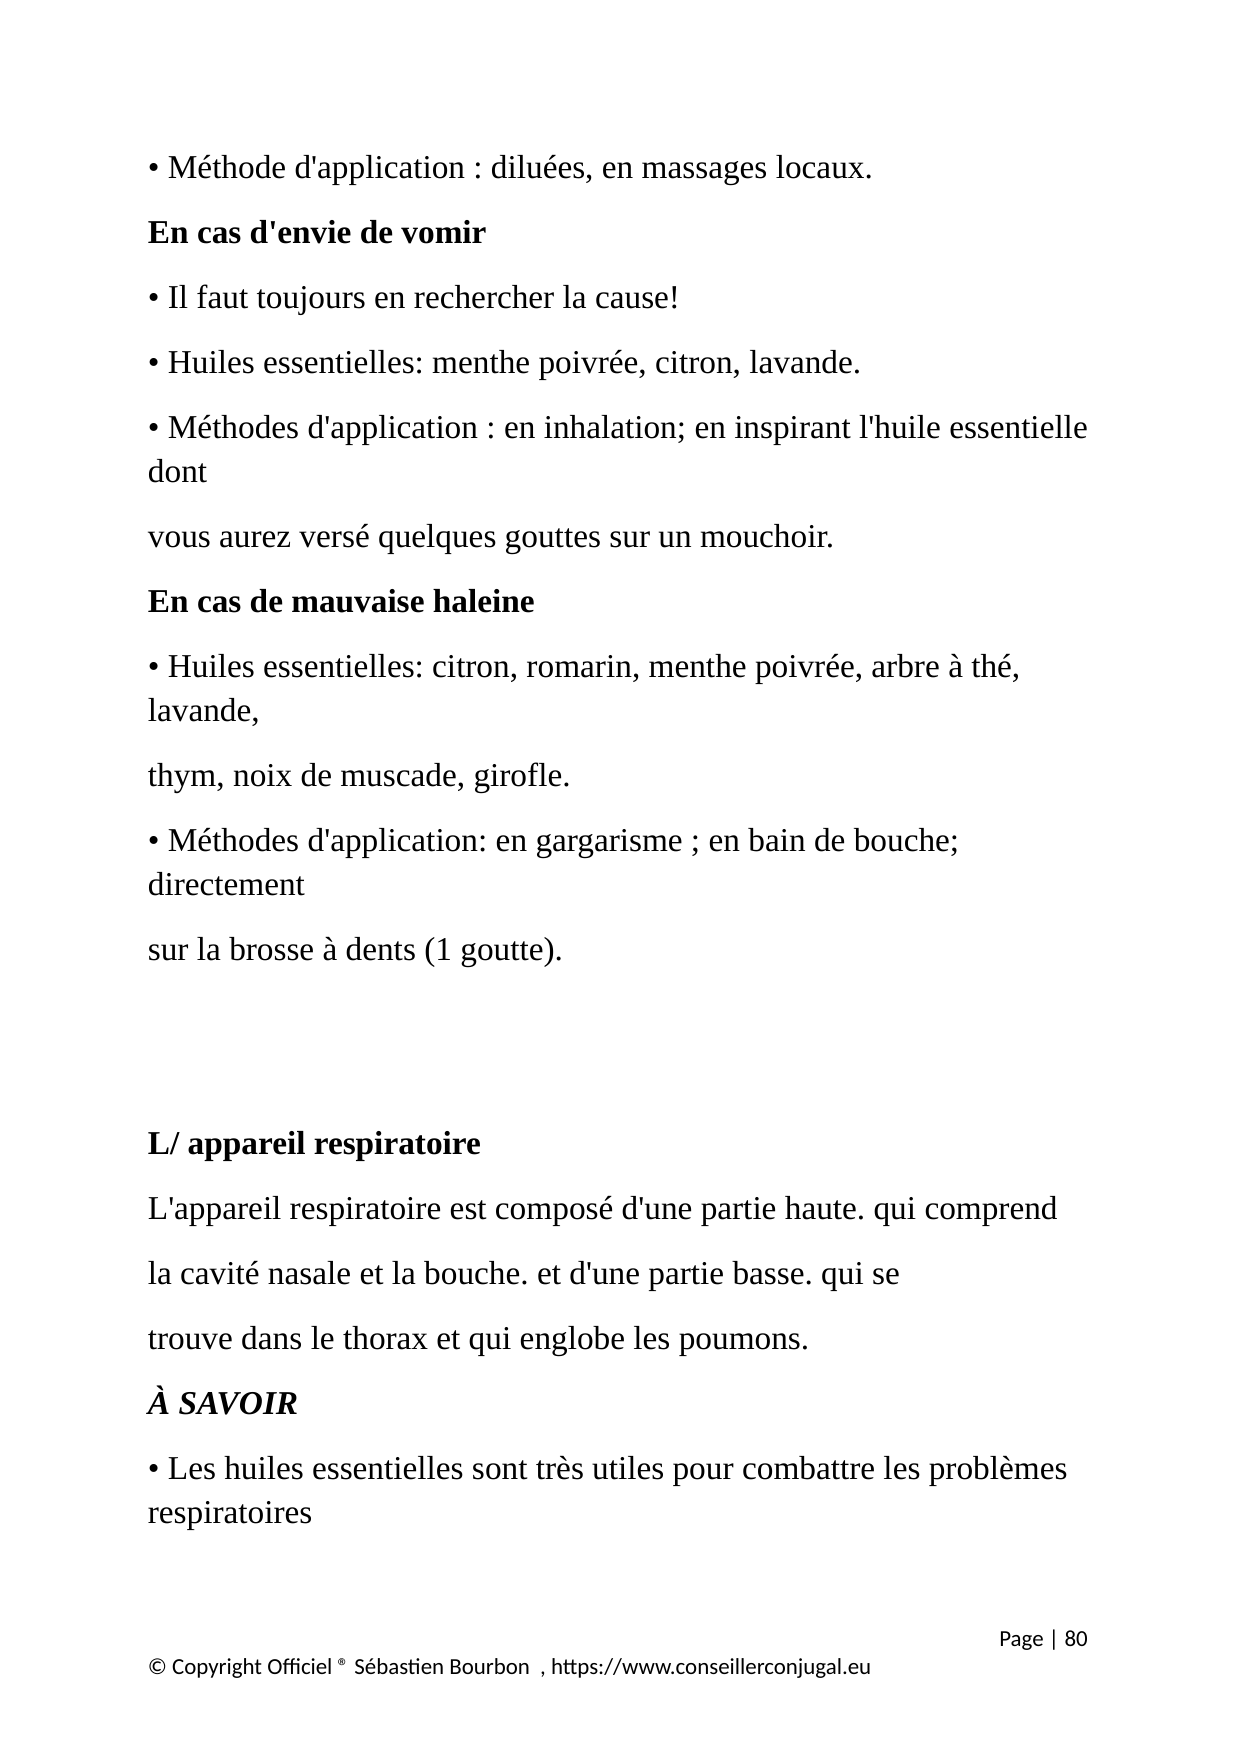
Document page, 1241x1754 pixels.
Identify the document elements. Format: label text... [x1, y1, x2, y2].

text sur la brosse à dents (1 goutte). [148, 929, 1093, 967]
text • Il faut toujours en rechercher la cause! [148, 277, 1093, 316]
text • Méthodes d'application : en inhalation; en inspirant l'huile essentielle dont [148, 407, 1093, 489]
text • Huiles essentielles: citron, romarin, menthe poivrée, arbre à thé, lavande, [148, 646, 1093, 728]
text vous aurez versé quelques gouttes sur un mouchoir. [148, 516, 1093, 554]
text trouve dans le thorax et qui englobe les poumons. [148, 1318, 1093, 1356]
text la cavité nasale et la bouche. et d'une partie basse. qui se [148, 1253, 1093, 1292]
text thym, noix de muscade, girofle. [148, 755, 1093, 793]
text • Les huiles essentielles sont très utiles pour combattre les problèmes respiratoires [148, 1448, 1093, 1530]
text • Méthodes d'application: en gargarisme ; en bain de bouche; directement [148, 820, 1093, 902]
text • Méthode d'application : diluées, en massages locaux. [148, 148, 1093, 186]
text À SAVOIR [148, 1383, 1093, 1421]
text L'appareil respiratoire est composé d'une partie haute. qui comprend [148, 1188, 1093, 1227]
text En cas d'envie de vomir [148, 212, 1093, 251]
text L/ appareil respiratoire [148, 1123, 1093, 1162]
text En cas de mauvaise haleine [148, 581, 1093, 619]
text • Huiles essentielles: menthe poivrée, citron, lavande. [148, 342, 1093, 381]
